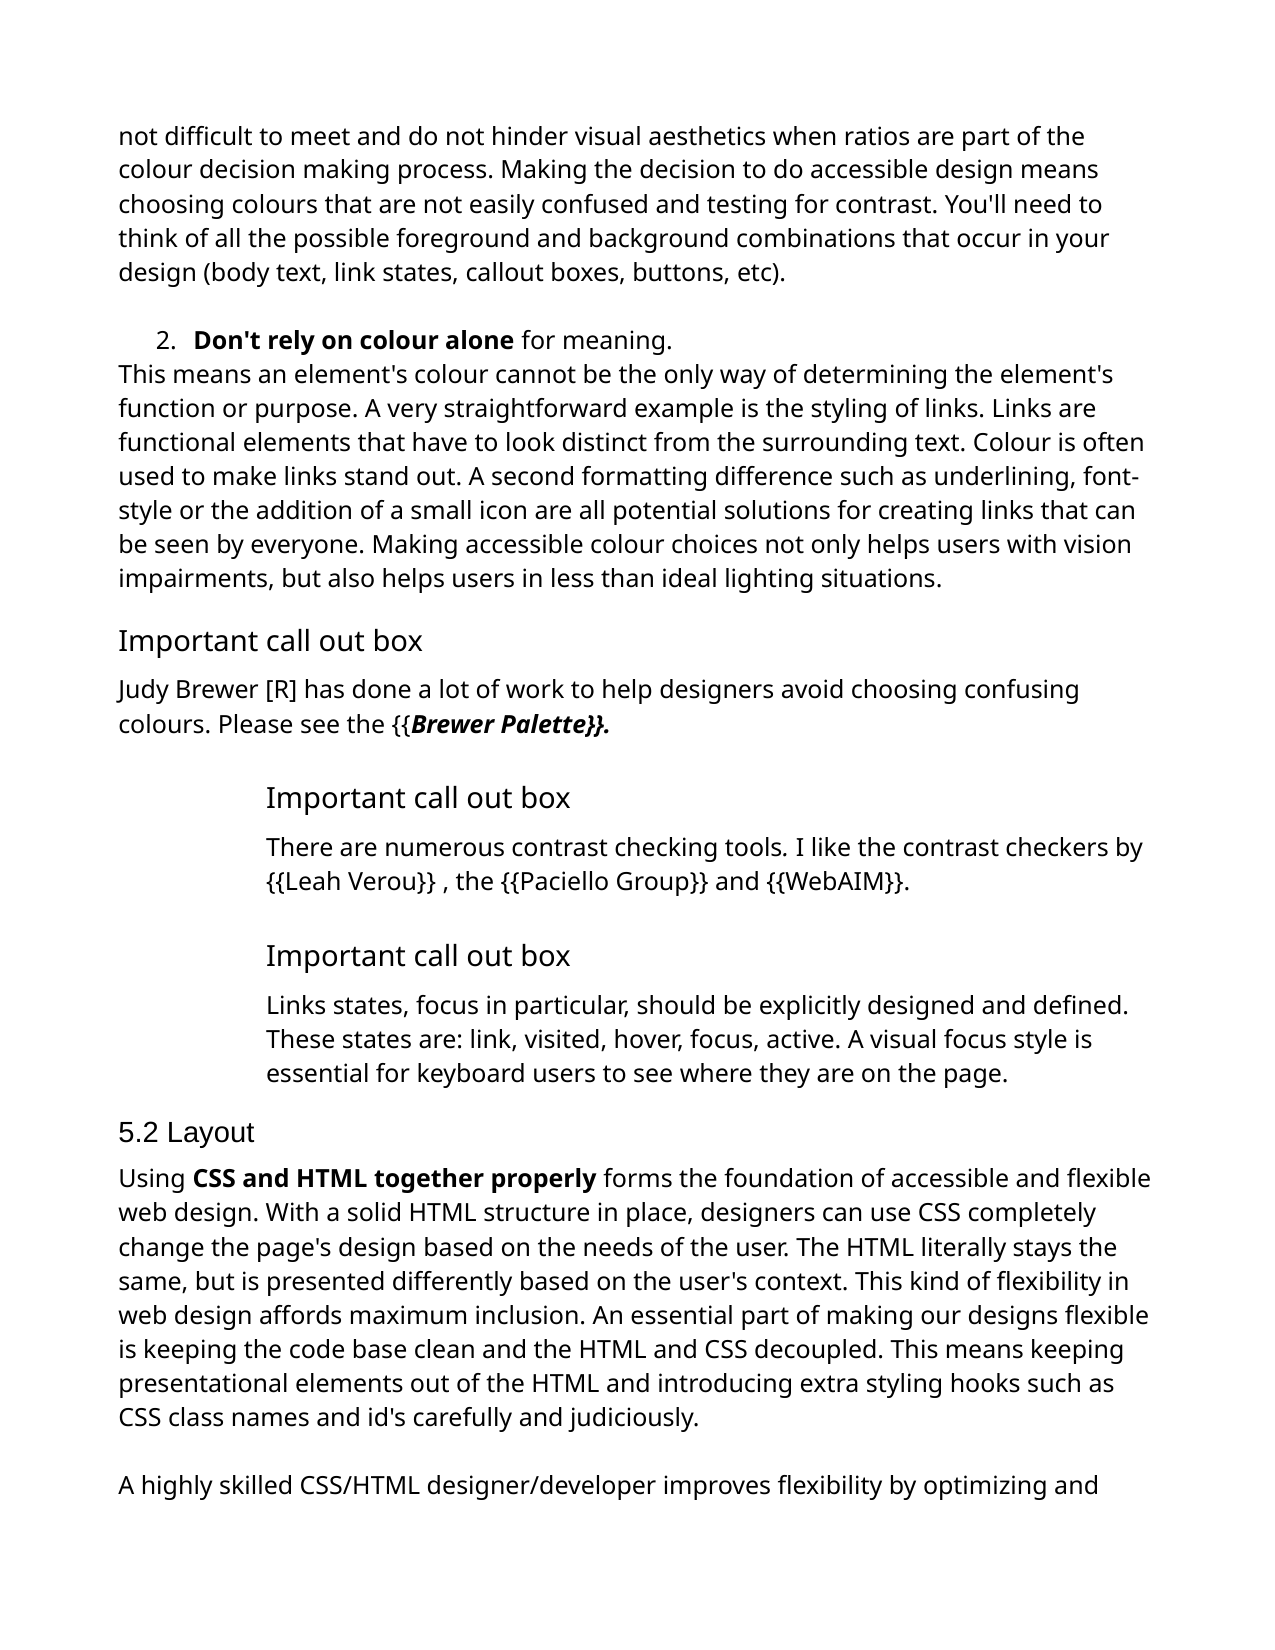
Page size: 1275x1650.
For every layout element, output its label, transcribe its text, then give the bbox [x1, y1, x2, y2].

text This means an element's colour cannot be the only way of determining the element's function or purpose. A very straightforward example is the styling of links. Links are functional elements that have to look distinct from the surrounding text. Colour is often used to make links stand out. A second formatting difference such as underlining, font-style or the addition of a small icon are all potential solutions for creating links that can be seen by everyone. Making accessible colour choices not only helps users with vision impairments, but also helps users in less than ideal lighting situations. [118, 357, 1157, 595]
text A highly skilled CSS/HTML designer/developer improves flexibility by optimizing and [118, 1468, 1157, 1502]
subtitle Important call out box [118, 620, 1157, 660]
text not difficult to meet and do not hinder visual aesthetics when ratios are part of the colour decision making process. Making the decision to do accessible design means choosing colours that are not easily confused and testing for contrast. You'll need to think of all the possible foreground and background combinations that occur in your design (body text, link states, callout boxes, buttons, etc). [118, 118, 1157, 288]
text Links states, focus in particular, should be explicitly designed and defined. These states are: link, visited, hover, focus, active. A visual focus style is essential for keyboard users to see where they are on the page. [266, 988, 1157, 1090]
text Using CSS and HTML together properly forms the foundation of accessible and flexible web design. With a solid HTML structure in place, designers can use CSS completely change the page's design based on the needs of the user. The HTML literally stays the same, but is presented differently based on the user's context. This kind of flexibility in web design affords maximum inclusion. An essential part of making our designs flexible is keeping the code base clean and the HTML and CSS decoupled. This means keeping presentational elements out of the HTML and introducing extra styling hooks such as CSS class names and id's carefully and judiciously. [118, 1161, 1157, 1433]
text Judy Brewer [R] has done a lot of work to help designers avoid choosing confusing colours. Please see the {{Brewer Palette}}. [118, 672, 1157, 740]
subtitle 5.2 Layout [118, 1115, 1157, 1148]
text There are numerous contrast checking tools. I like the contrast checkers by {{Leah Verou}} , the {{Paciello Group}} and {{WebAIM}}. [266, 830, 1157, 898]
list Don't rely on colour alone for meaning. [156, 322, 1157, 357]
subtitle Important call out box [266, 936, 1157, 975]
subtitle Important call out box [266, 778, 1157, 817]
